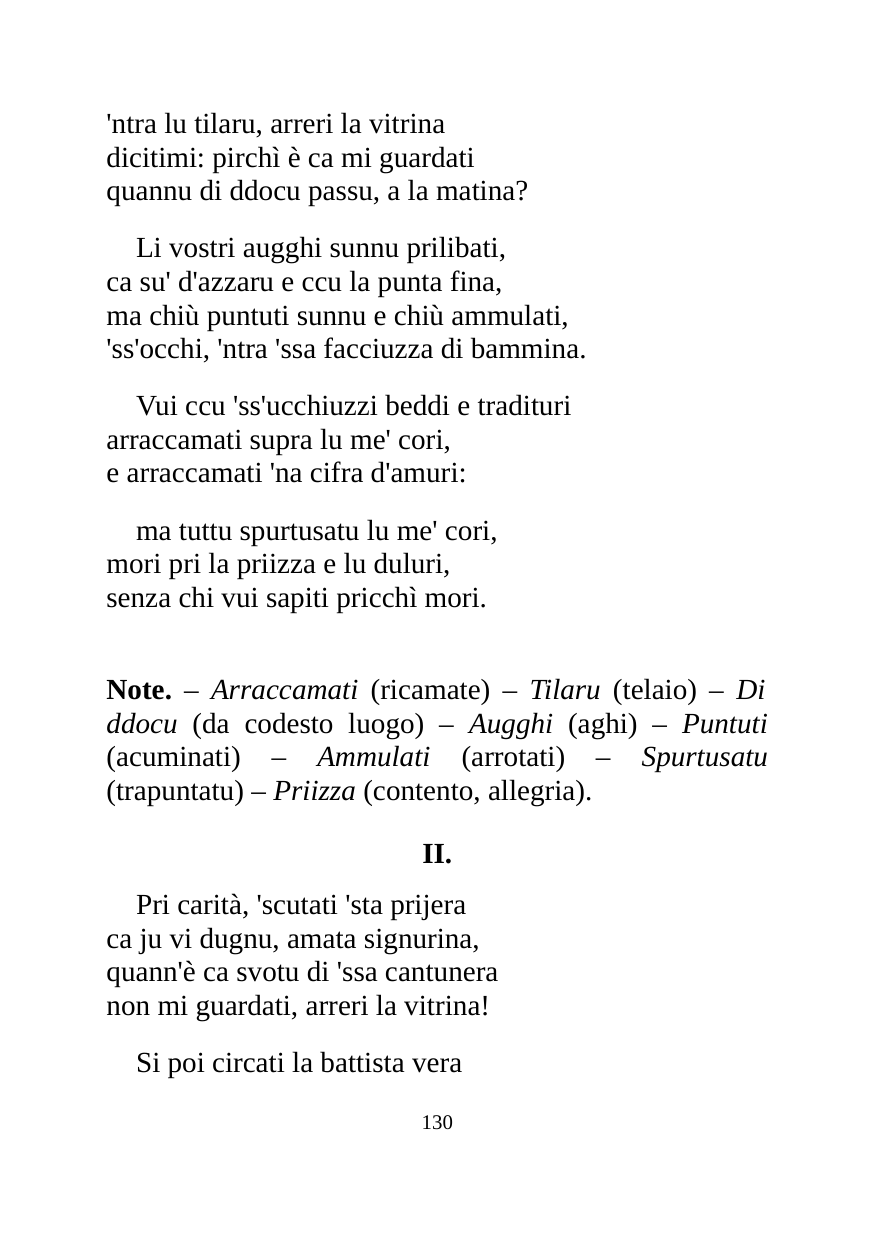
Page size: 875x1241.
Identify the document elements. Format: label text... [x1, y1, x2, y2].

text e arraccamati 'na cifra d'amuri: [106, 455, 768, 489]
text arraccamati supra lu me' cori, [106, 422, 768, 455]
text Note. – Arraccamati (ricamate) – Tilaru (telaio) – Di ddocu (da codesto luogo) – Augghi (aghi) – Puntuti (acuminati) – Ammulati (arrotati) – Spurtusatu (trapuntatu) – Priizza (contento, allegria). [106, 672, 768, 806]
text 'ntra lu tilaru, arreri la vitrina [106, 106, 768, 140]
text ma chiù puntuti sunnu e chiù ammulati, [106, 298, 768, 331]
text non mi guardati, arreri la vitrina! [106, 988, 768, 1021]
text ma tuttu spurtusatu lu me' cori, [106, 513, 768, 546]
text mori pri la priizza e lu duluri, [106, 546, 768, 580]
text II. [106, 836, 768, 869]
text 'ss'occhi, 'ntra 'ssa facciuzza di bammina. [106, 331, 768, 365]
text Vui ccu 'ss'ucchiuzzi beddi e tradituri [106, 388, 768, 422]
text ca su' d'azzaru e ccu la punta fina, [106, 264, 768, 298]
text ca ju vi dugnu, amata signurina, [106, 921, 768, 954]
text senza chi vui sapiti pricchì mori. [106, 580, 768, 613]
text Pri carità, 'scutati 'sta prijera [106, 887, 768, 921]
text quannu di ddocu passu, a la matina? [106, 173, 768, 207]
text Si poi circati la battista vera [106, 1045, 768, 1078]
text Li vostri augghi sunnu prilibati, [106, 231, 768, 264]
text quann'è ca svotu di 'ssa cantunera [106, 954, 768, 988]
text dicitimi: pirchì è ca mi guardati [106, 140, 768, 173]
